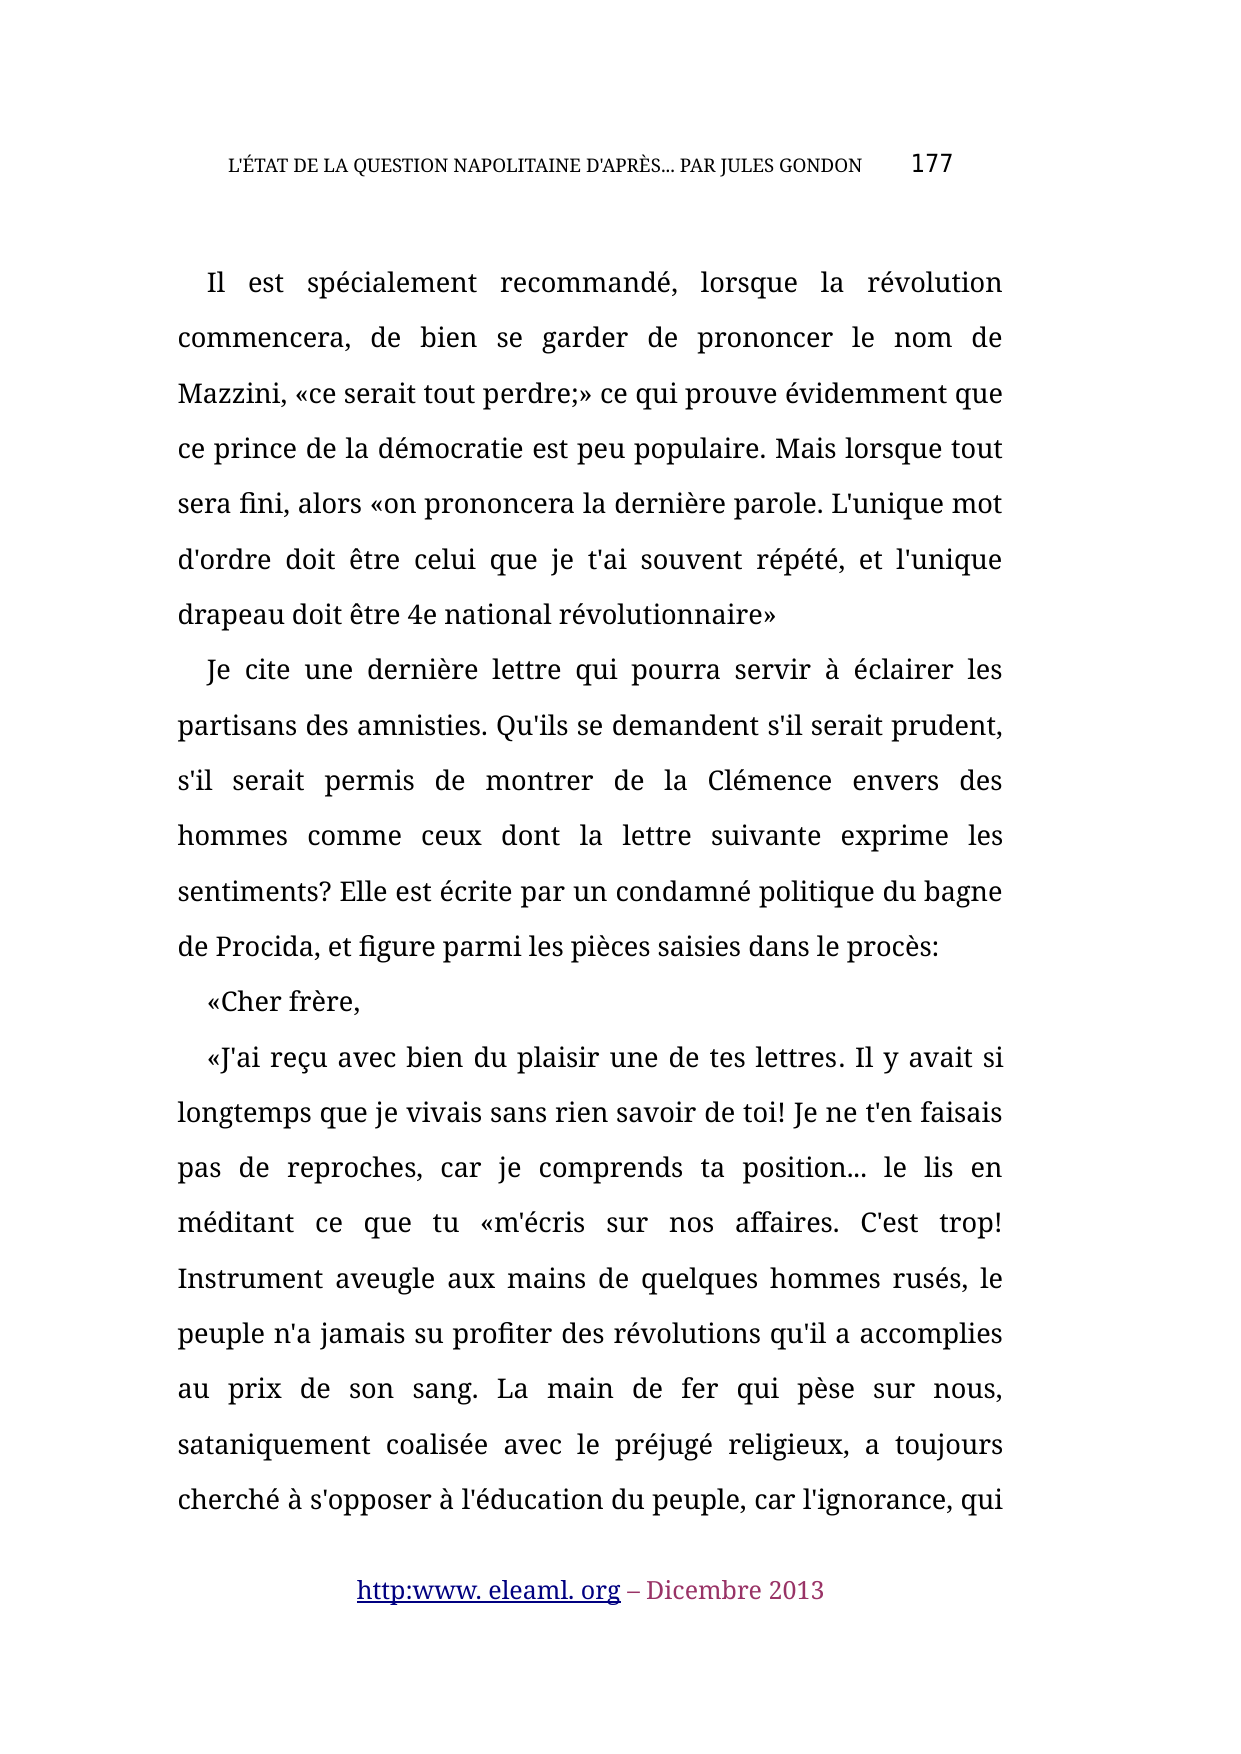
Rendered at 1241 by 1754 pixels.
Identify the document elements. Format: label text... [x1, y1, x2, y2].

text Je cite une dernière lettre qui pourra servir à éclairer les partisans des amnisties. Qu'ils se demandent s'il serait prudent, s'il serait permis de montrer de la Clémence envers des hommes comme ceux dont la lettre suivante exprime les sentiments? Elle est écrite par un condamné politique du bagne de Procida, et figure parmi les pièces saisies dans le procès: [177, 651, 1004, 964]
text «Cher frère, [177, 983, 1004, 1019]
text Il est spécialement recommandé, lorsque la révolution commencera, de bien se garder de prononcer le nom de Mazzini, «ce serait tout perdre;» ce qui prouve évidemment que ce prince de la démocratie est peu populaire. Mais lorsque tout sera fini, alors «on prononcera la dernière parole. L'unique mot d'ordre doit être celui que je t'ai souvent répété, et l'unique drapeau doit être 4e national révolutionnaire» [177, 264, 1004, 632]
text «J'ai reçu avec bien du plaisir une de tes lettres. Il y avait si longtemps que je vivais sans rien savoir de toi! Je ne t'en faisais pas de reproches, car je comprends ta position... le lis en méditant ce que tu «m'écris sur nos affaires. C'est trop! Instrument aveugle aux mains de quelques hommes rusés, le peuple n'a jamais su profiter des révolutions qu'il a accomplies au prix de son sang. La main de fer qui pèse sur nous, sataniquement coalisée avec le préjugé religieux, a toujours cherché à s'opposer à l'éducation du peuple, car l'ignorance, qui [177, 1038, 1004, 1517]
